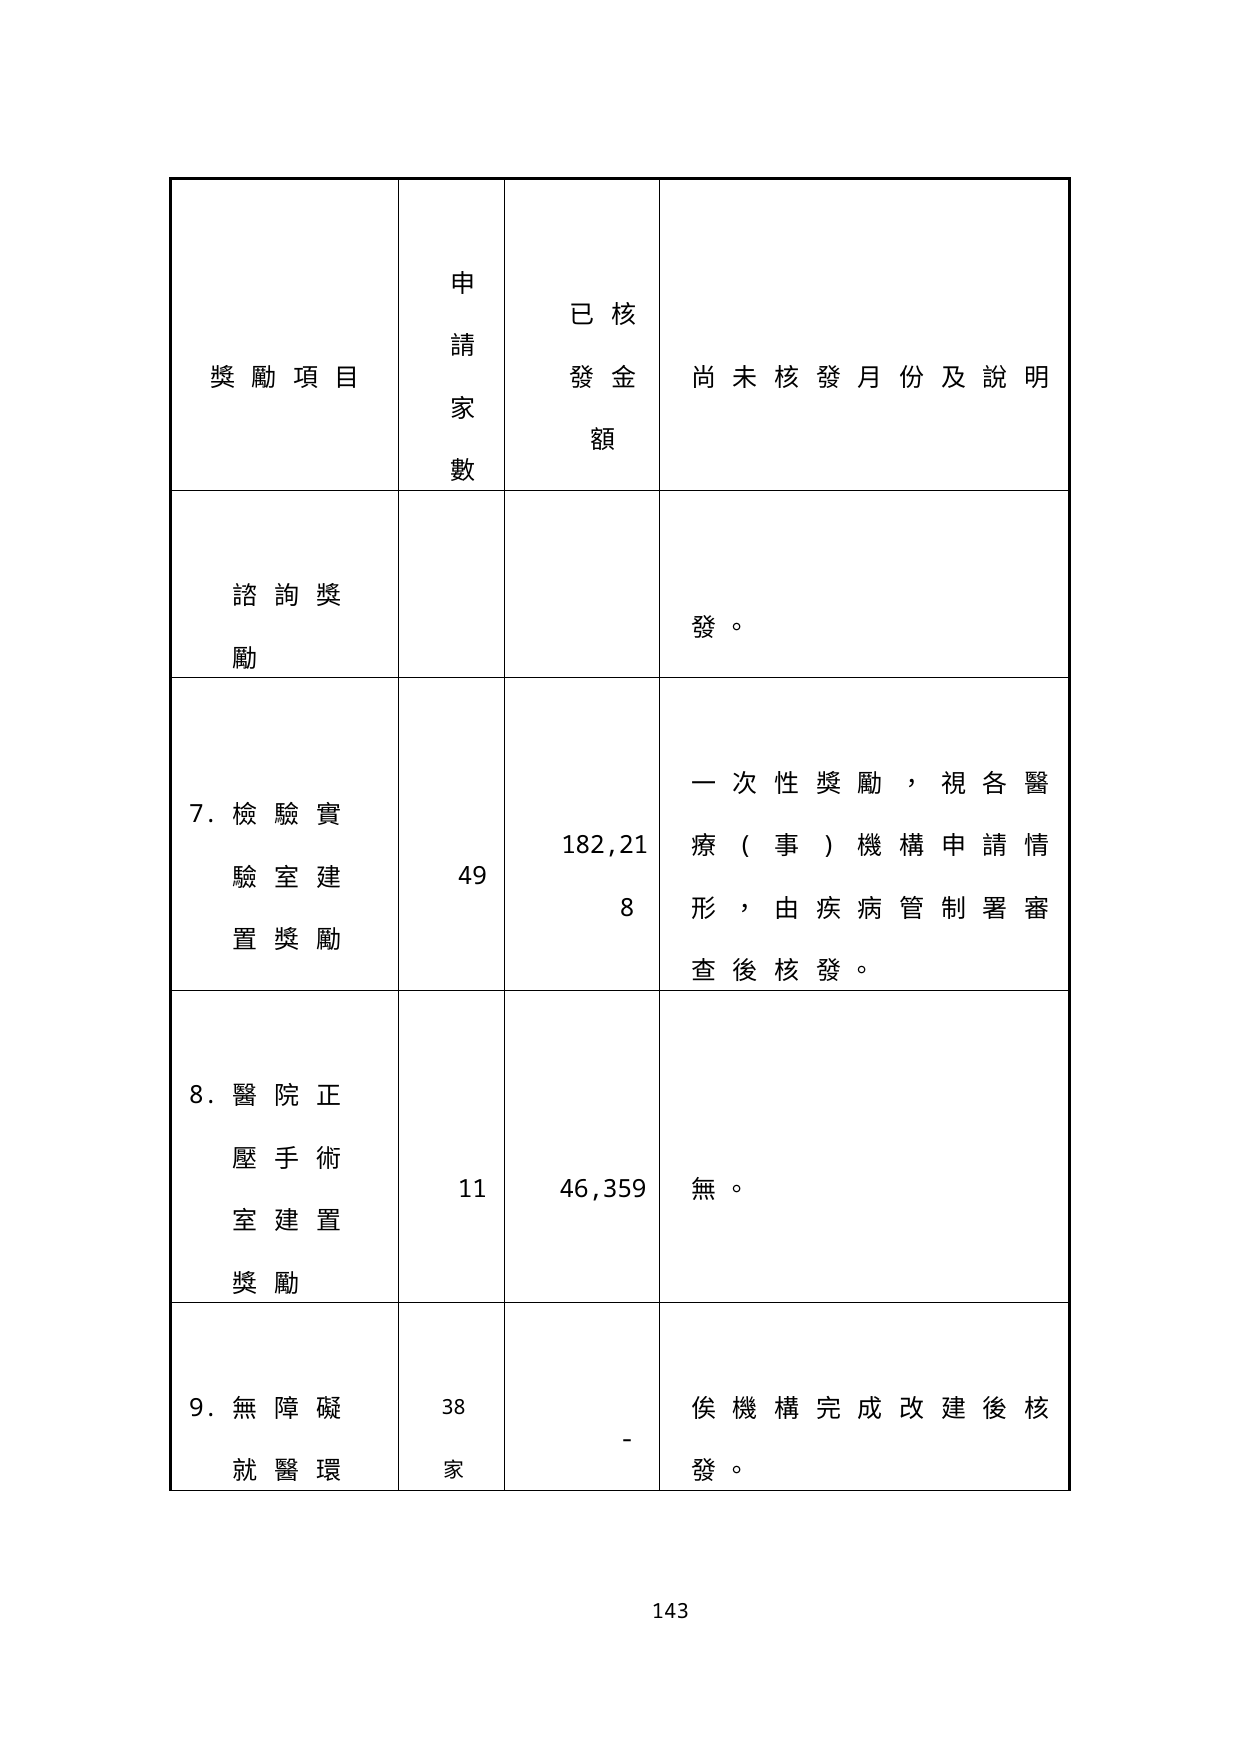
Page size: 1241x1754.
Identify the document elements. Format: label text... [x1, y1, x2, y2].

table_cell [505, 491, 659, 677]
table_cell 11 [399, 991, 504, 1302]
table_header 尚未核發月份及說明 [660, 180, 1068, 490]
table_header 獎勵項目 [172, 180, 398, 490]
table_cell - [505, 1303, 659, 1490]
table_cell 8.醫院正壓手術室建置獎勵 [172, 991, 398, 1302]
table_cell 一次性獎勵，視各醫療(事)機構申請情形，由疾病管制署審查後核發。 [660, 678, 1068, 990]
table_cell 發。 [660, 491, 1068, 677]
table_cell 182,218 [505, 678, 659, 990]
table_cell 38家 [399, 1303, 504, 1490]
table_cell 9.無障礙就醫環 [172, 1303, 398, 1490]
table_header 申請家數 [399, 180, 504, 490]
table_cell 46,359 [505, 991, 659, 1302]
table_cell 7.檢驗實驗室建置獎勵 [172, 678, 398, 990]
table_header 已核發金額 [505, 180, 659, 490]
table_cell 諮詢獎勵 [172, 491, 398, 677]
table_cell 俟機構完成改建後核發。 [660, 1303, 1068, 1490]
table_cell 49 [399, 678, 504, 990]
table_cell [399, 491, 504, 677]
table_cell 無。 [660, 991, 1068, 1302]
